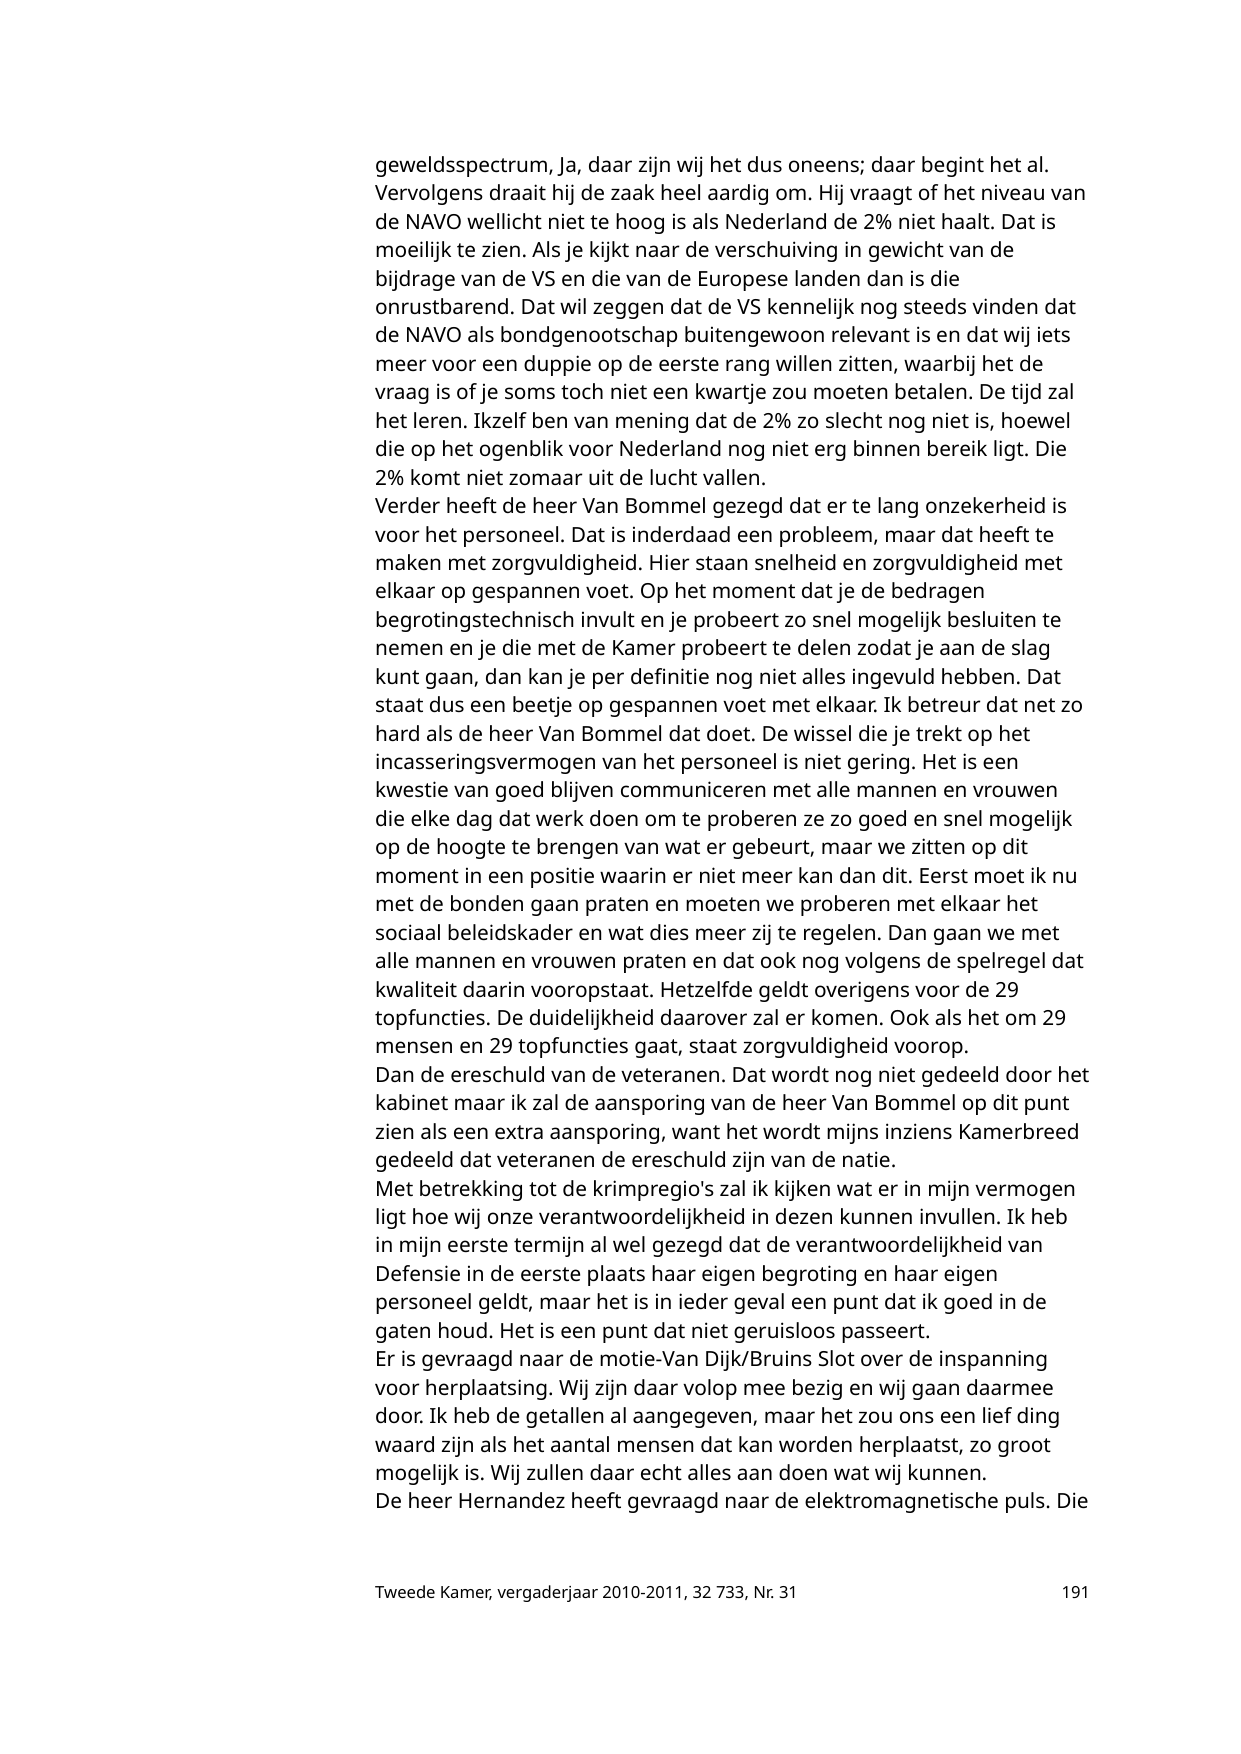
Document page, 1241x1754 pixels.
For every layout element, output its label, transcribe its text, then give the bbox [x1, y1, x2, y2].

text Verder heeft de heer Van Bommel gezegd dat er te lang onzekerheid is voor het personeel. Dat is inderdaad een probleem, maar dat heeft te maken met zorgvuldigheid. Hier staan snelheid en zorgvuldigheid met elkaar op gespannen voet. Op het moment dat je de bedragen begrotingstechnisch invult en je probeert zo snel mogelijk besluiten te nemen en je die met de Kamer probeert te delen zodat je aan de slag kunt gaan, dan kan je per definitie nog niet alles ingevuld hebben. Dat staat dus een beetje op gespannen voet met elkaar. Ik betreur dat net zo hard als de heer Van Bommel dat doet. De wissel die je trekt op het incasseringsvermogen van het personeel is niet gering. Het is een kwestie van goed blijven communiceren met alle mannen en vrouwen die elke dag dat werk doen om te proberen ze zo goed en snel mogelijk op de hoogte te brengen van wat er gebeurt, maar we zitten op dit moment in een positie waarin er niet meer kan dan dit. Eerst moet ik nu met de bonden gaan praten en moeten we proberen met elkaar het sociaal beleidskader en wat dies meer zij te regelen. Dan gaan we met alle mannen en vrouwen praten en dat ook nog volgens de spelregel dat kwaliteit daarin vooropstaat. Hetzelfde geldt overigens voor de 29 topfuncties. De duidelijkheid daarover zal er komen. Ook als het om 29 mensen en 29 topfuncties gaat, staat zorgvuldigheid voorop. [375, 491, 1090, 1060]
text Er is gevraagd naar de motie-Van Dijk/Bruins Slot over de inspanning voor herplaatsing. Wij zijn daar volop mee bezig en wij gaan daarmee door. Ik heb de getallen al aangegeven, maar het zou ons een lief ding waard zijn als het aantal mensen dat kan worden herplaatst, zo groot mogelijk is. Wij zullen daar echt alles aan doen wat wij kunnen. [375, 1344, 1090, 1487]
text Dan de ereschuld van de veteranen. Dat wordt nog niet gedeeld door het kabinet maar ik zal de aansporing van de heer Van Bommel op dit punt zien als een extra aansporing, want het wordt mijns inziens Kamerbreed gedeeld dat veteranen de ereschuld zijn van de natie. [375, 1060, 1090, 1174]
text De heer Hernandez heeft gevraagd naar de elektromagnetische puls. Die [375, 1487, 1090, 1515]
text geweldsspectrum, Ja, daar zijn wij het dus oneens; daar begint het al. Vervolgens draait hij de zaak heel aardig om. Hij vraagt of het niveau van de NAVO wellicht niet te hoog is als Nederland de 2% niet haalt. Dat is moeilijk te zien. Als je kijkt naar de verschuiving in gewicht van de bijdrage van de VS en die van de Europese landen dan is die onrustbarend. Dat wil zeggen dat de VS kennelijk nog steeds vinden dat de NAVO als bondgenootschap buitengewoon relevant is en dat wij iets meer voor een duppie op de eerste rang willen zitten, waarbij het de vraag is of je soms toch niet een kwartje zou moeten betalen. De tijd zal het leren. Ikzelf ben van mening dat de 2% zo slecht nog niet is, hoewel die op het ogenblik voor Nederland nog niet erg binnen bereik ligt. Die 2% komt niet zomaar uit de lucht vallen. [375, 150, 1090, 491]
text Met betrekking tot de krimpregio's zal ik kijken wat er in mijn vermogen ligt hoe wij onze verantwoordelijkheid in dezen kunnen invullen. Ik heb in mijn eerste termijn al wel gezegd dat de verantwoordelijkheid van Defensie in de eerste plaats haar eigen begroting en haar eigen personeel geldt, maar het is in ieder geval een punt dat ik goed in de gaten houd. Het is een punt dat niet geruisloos passeert. [375, 1174, 1090, 1344]
